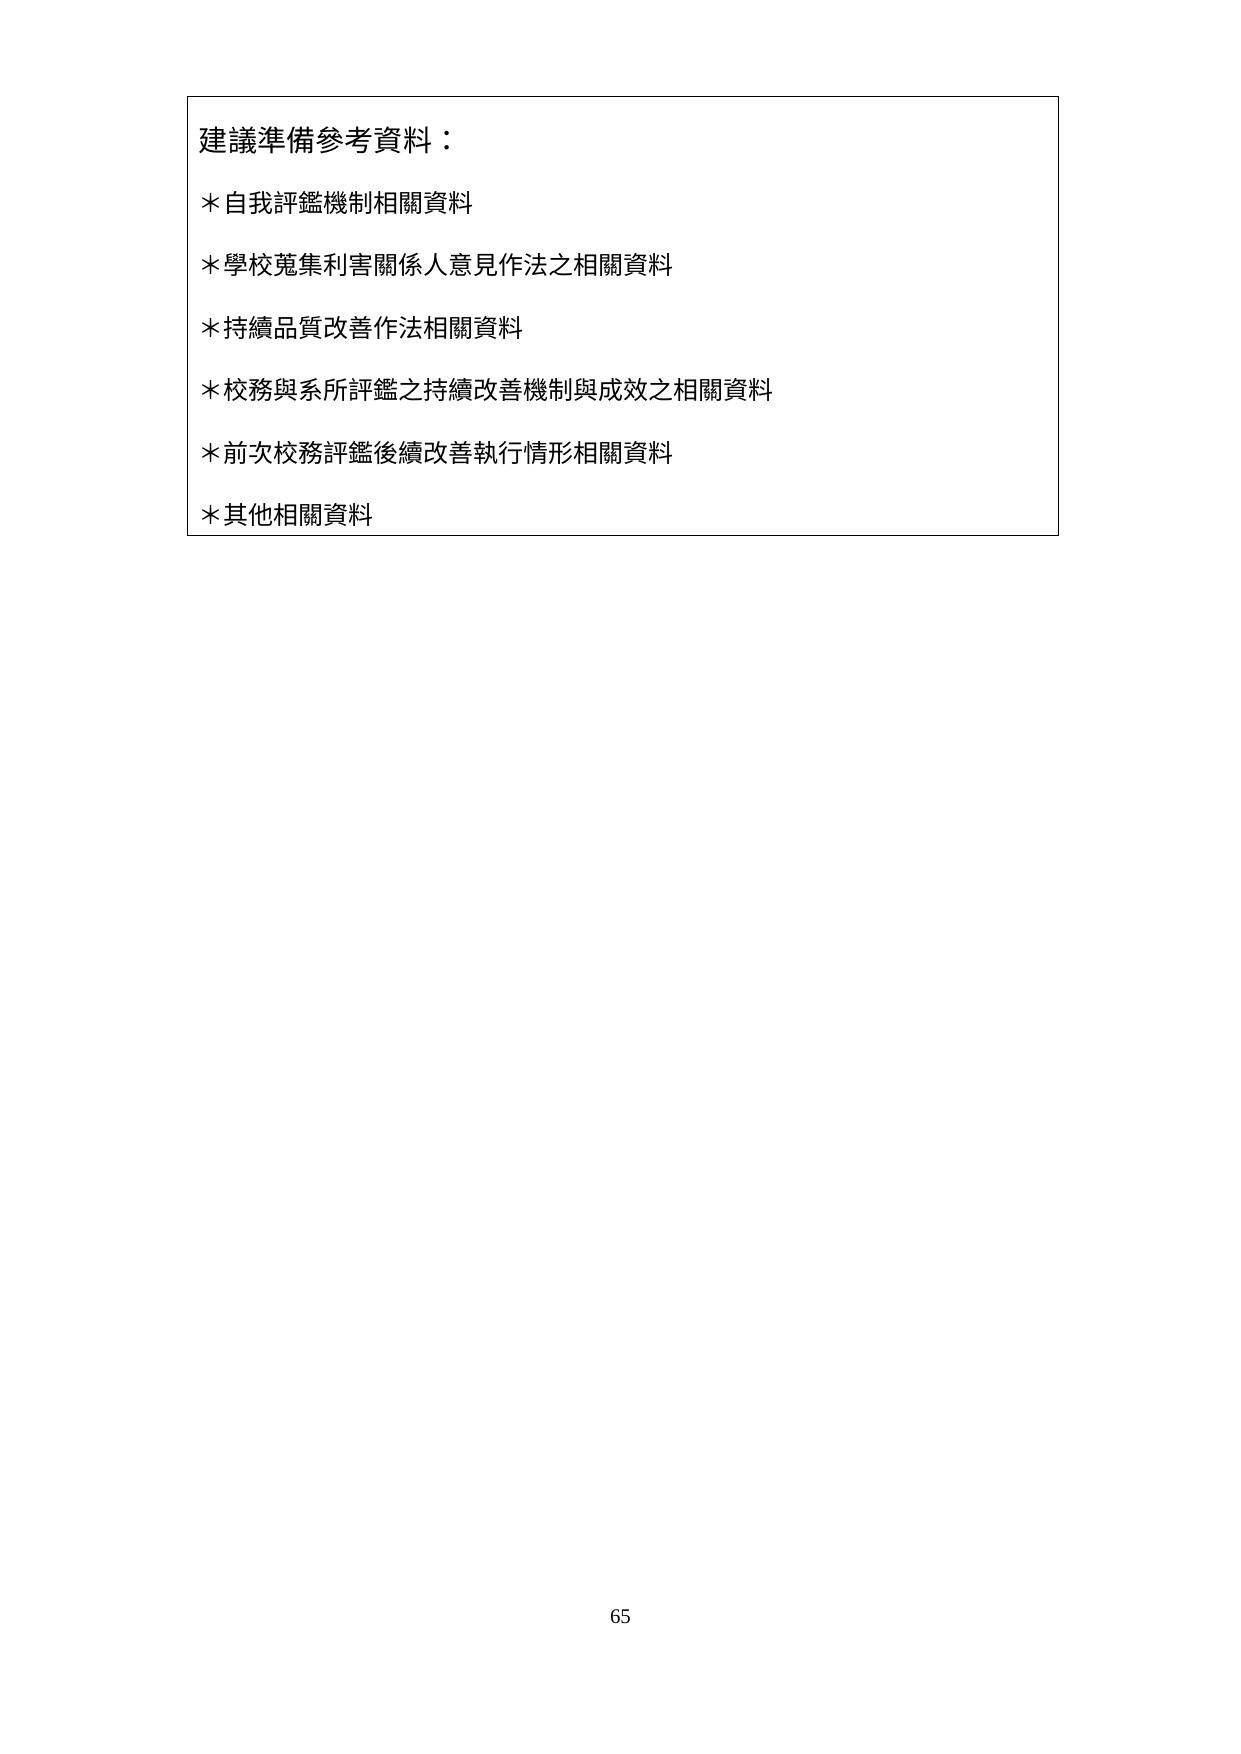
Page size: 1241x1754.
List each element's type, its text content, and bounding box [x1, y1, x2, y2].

table_header 建議準備參考資料： ＊自我評鑑機制相關資料 ＊學校蒐集利害關係人意見作法之相關資料 ＊持續品質改善作法相關資料 ＊校務與系所評鑑之持續改善機制與成效之相關資料 ＊前次校務評鑑後續改善執行情形相關資料 ＊其他相關資料 [188, 97, 1058, 535]
